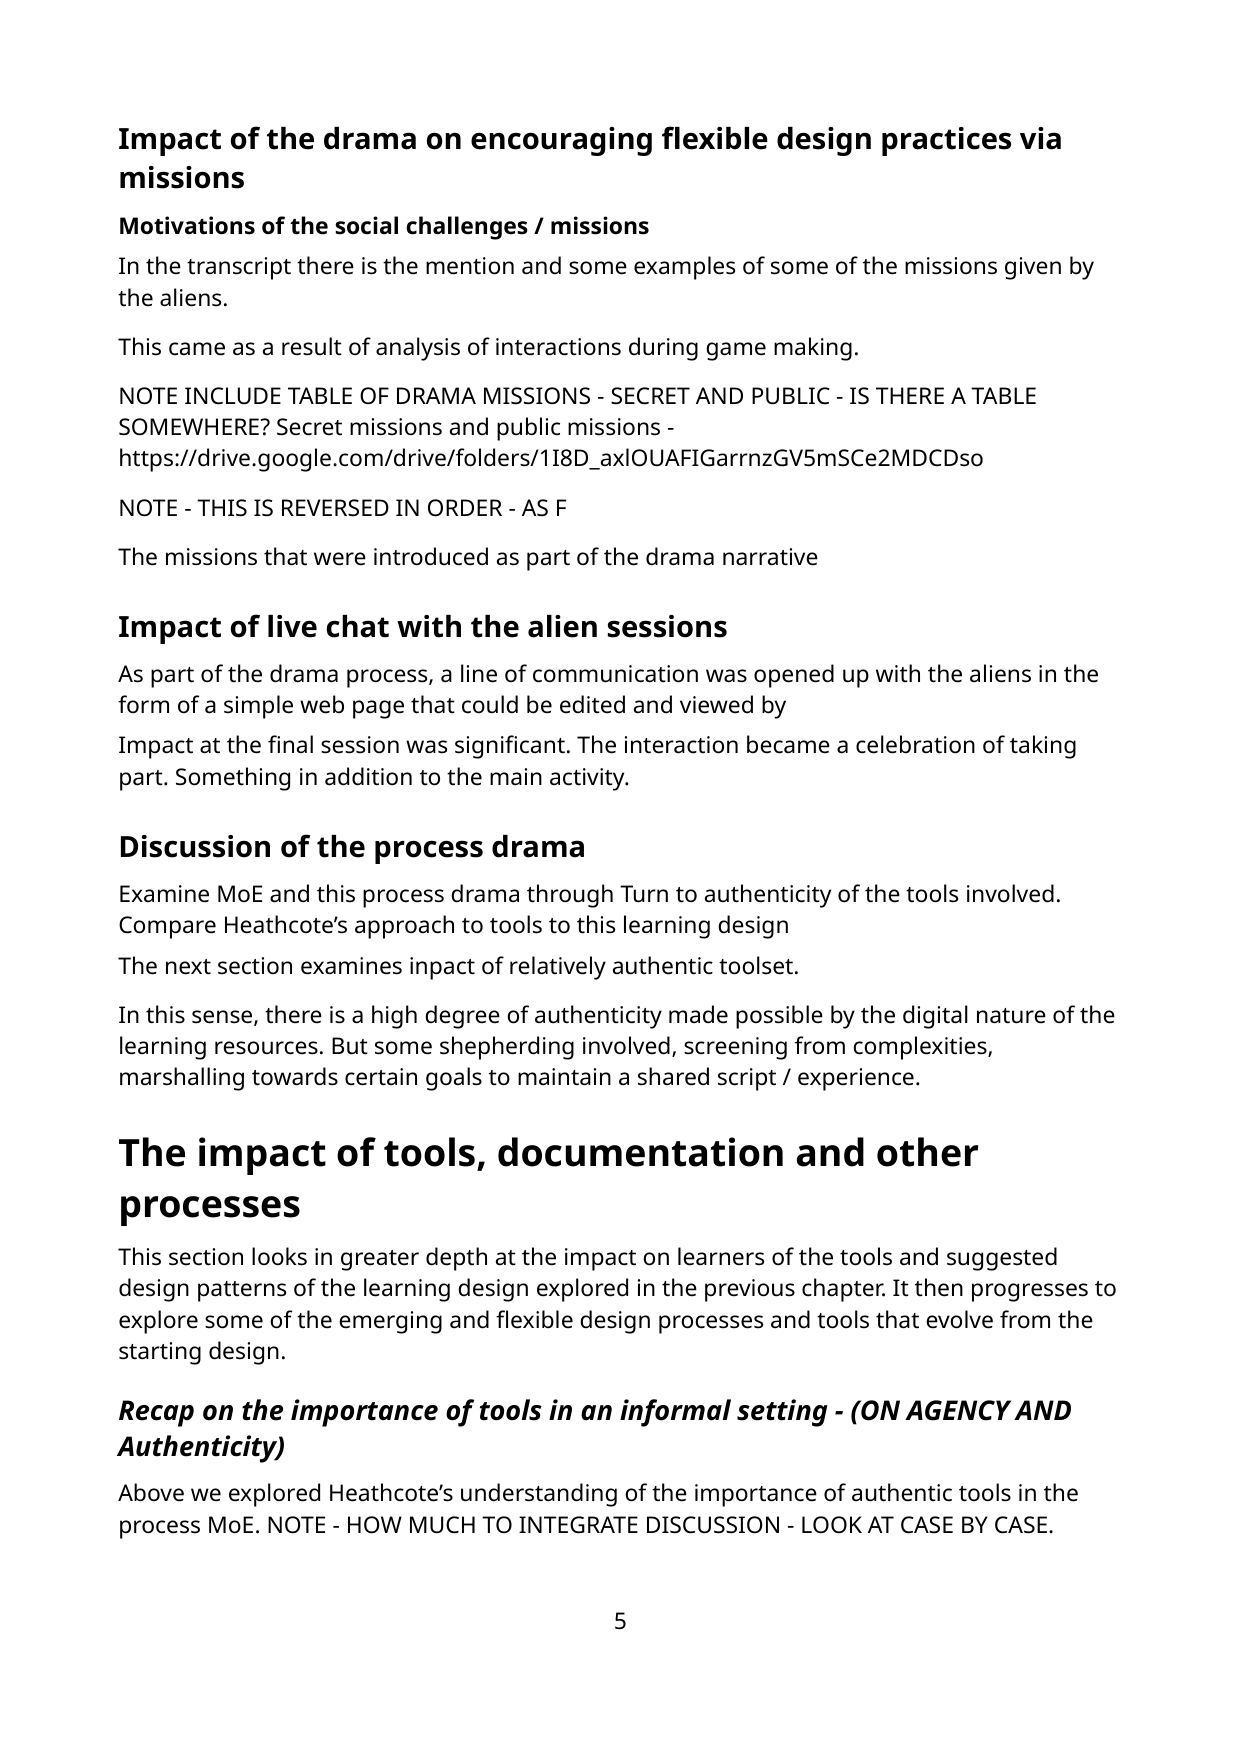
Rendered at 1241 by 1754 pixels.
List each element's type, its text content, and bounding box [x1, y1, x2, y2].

text This came as a result of analysis of interactions during game making. [118, 331, 1122, 362]
subtitle Impact of the drama on encouraging flexible design practices via missions [118, 118, 1122, 197]
text Impact at the final session was significant. The interaction became a celebration of taking part. Something in addition to the main activity. [118, 729, 1122, 792]
subtitle Recap on the importance of tools in an informal setting - (ON AGENCY AND Authenticity) [118, 1391, 1122, 1465]
subtitle Impact of live chat with the alien sessions [118, 606, 1122, 646]
subtitle Discussion of the process drama [118, 826, 1122, 866]
text Examine MoE and this process drama through Turn to authenticity of the tools involved. Compare Heathcote’s approach to tools to this learning design [118, 878, 1122, 941]
subtitle The impact of tools, documentation and other processes [118, 1126, 1122, 1228]
text The missions that were introduced as part of the drama narrative [118, 541, 1122, 572]
text In this sense, there is a high degree of authenticity made possible by the digital nature of the learning resources. But some shepherding involved, screening from complexities, marshalling towards certain goals to maintain a shared script / experience. [118, 999, 1122, 1092]
text This section looks in greater depth at the impact on learners of the tools and suggested design patterns of the learning design explored in the previous chapter. It then progresses to explore some of the emerging and flexible design processes and tools that evolve from the starting design. [118, 1241, 1122, 1366]
text Above we explored Heathcote’s understanding of the importance of authentic tools in the process MoE. NOTE - HOW MUCH TO INTEGRATE DISCUSSION - LOOK AT CASE BY CASE. [118, 1477, 1122, 1540]
text The next section examines inpact of relatively authentic toolset. [118, 949, 1122, 981]
text NOTE INCLUDE TABLE OF DRAMA MISSIONS - SECRET AND PUBLIC - IS THERE A TABLE SOMEWHERE? Secret missions and public missions - https://drive.google.com/drive/folders/1I8D_axlOUAFIGarrnzGV5mSCe2MDCDso [118, 380, 1122, 473]
text As part of the drama process, a line of communication was opened up with the aliens in the form of a simple web page that could be edited and viewed by [118, 658, 1122, 721]
text Motivations of the social challenges / missions [118, 210, 1122, 241]
text In the transcript there is the mention and some examples of some of the missions given by the aliens. [118, 250, 1122, 313]
text NOTE - THIS IS REVERSED IN ORDER - AS F [118, 491, 1122, 523]
